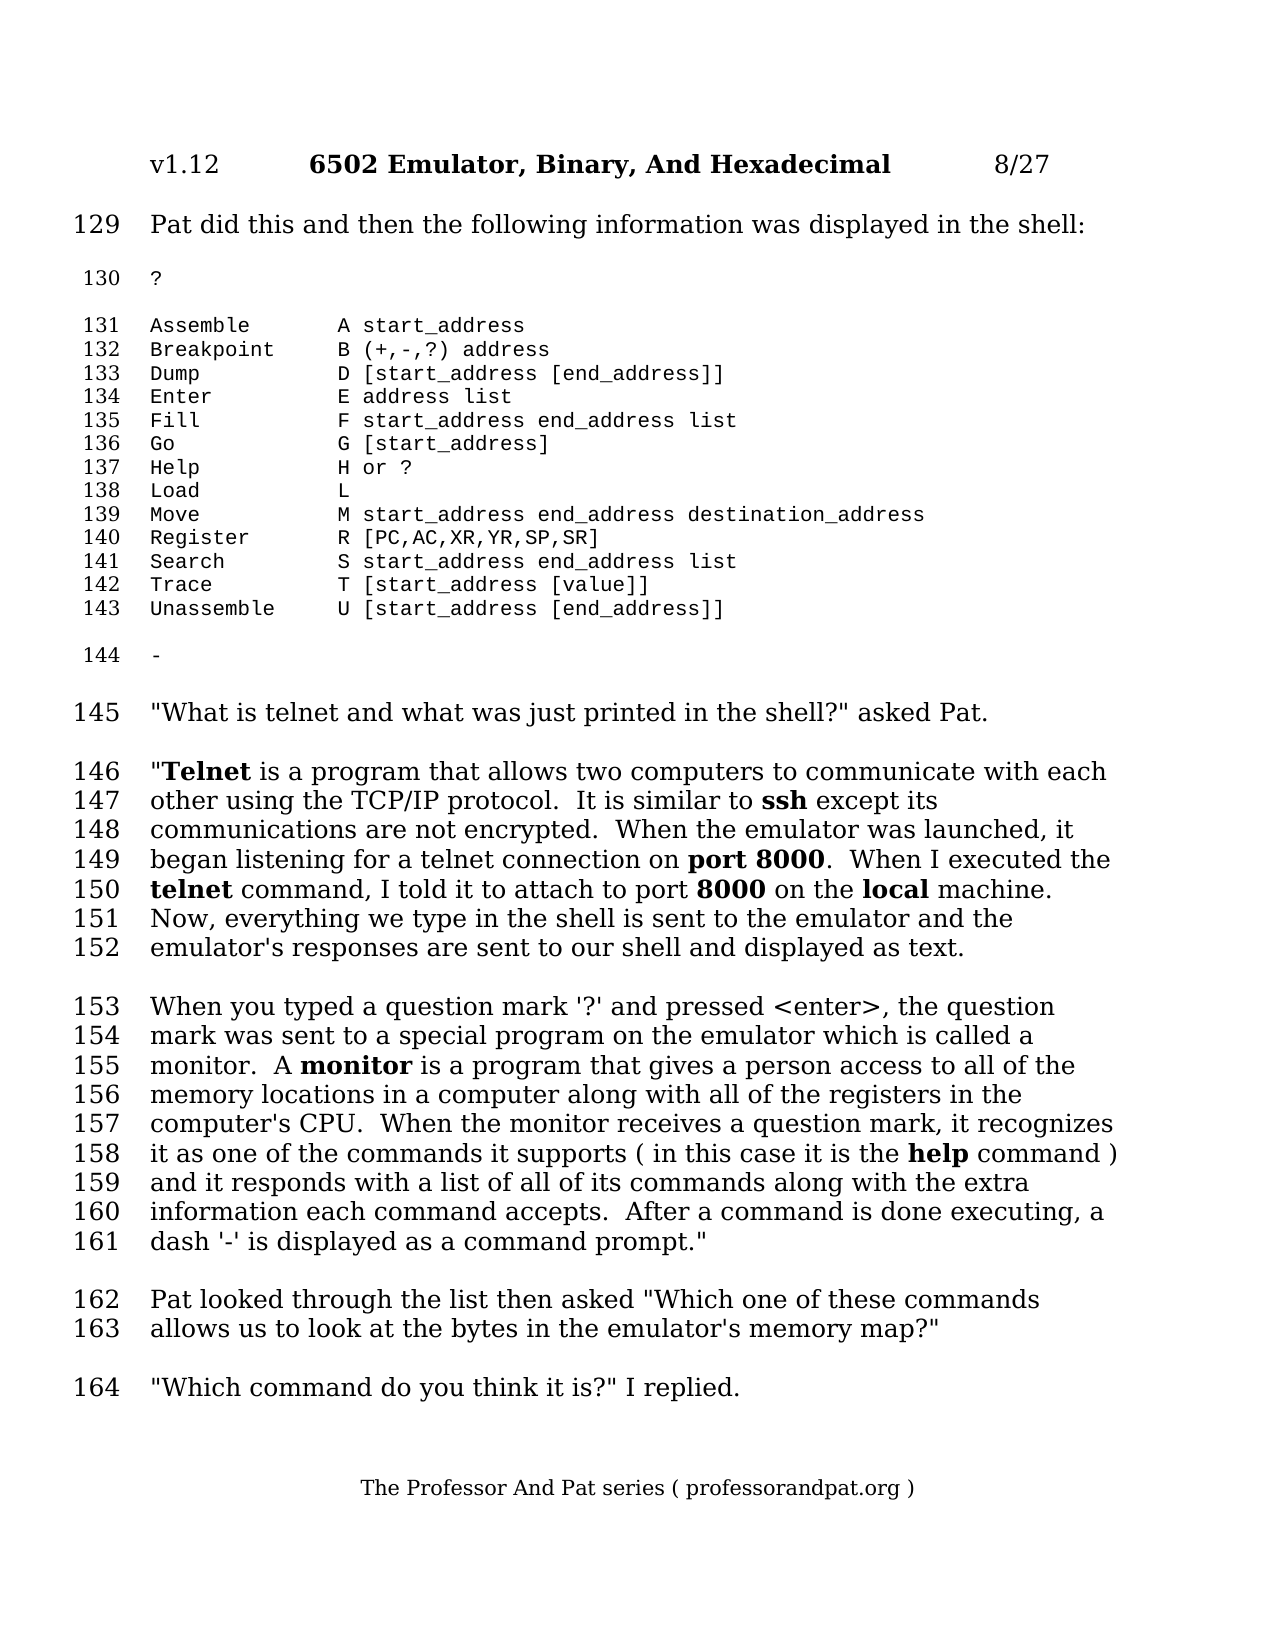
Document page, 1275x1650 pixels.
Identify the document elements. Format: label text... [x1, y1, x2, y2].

text Go G [start_address] [150, 433, 1125, 457]
text Unassemble U [start_address [end_address]] [150, 598, 1125, 622]
text Dump D [start_address [end_address]] [150, 363, 1125, 386]
text Fill F start_address end_address list [150, 410, 1125, 433]
text Load L [150, 480, 1125, 504]
text Pat did this and then the following information was displayed in the shell: [150, 210, 1125, 239]
text Move M start_address end_address destination_address [150, 504, 1125, 527]
text "What is telnet and what was just printed in the shell?" asked Pat. [150, 698, 1125, 727]
text Search S start_address end_address list [150, 551, 1125, 574]
text Register R [PC,AC,XR,YR,SP,SR] [150, 527, 1125, 551]
text Enter E address list [150, 386, 1125, 410]
text ? [150, 268, 1125, 292]
text Assemble A start_address [150, 316, 1125, 339]
text Help H or ? [150, 457, 1125, 480]
text Trace T [start_address [value]] [150, 574, 1125, 598]
text Pat looked through the list then asked "Which one of these commands allows us to look at the bytes in the emulator's memory map?" [150, 1285, 1125, 1344]
text Breakpoint B (+,-,?) address [150, 339, 1125, 363]
text "Which command do you think it is?" I replied. [150, 1373, 1125, 1402]
text "Telnet is a program that allows two computers to communicate with each other using the TCP/IP protocol. It is similar to ssh except its communications are not encrypted. When the emulator was launched, it began listening for a telnet connection on port 8000. When I executed the telnet command, I told it to attach to port 8000 on the local machine. Now, everything we type in the shell is sent to the emulator and the emulator's responses are sent to our shell and displayed as text. [150, 757, 1125, 963]
text - [150, 645, 1125, 669]
text When you typed a question mark '?' and pressed <enter>, the question mark was sent to a special program on the emulator which is called a monitor. A monitor is a program that gives a person access to all of the memory locations in a computer along with all of the registers in the computer's CPU. When the monitor receives a question mark, it recognizes it as one of the commands it supports ( in this case it is the help command ) and it responds with a list of all of its commands along with the extra information each command accepts. After a command is done executing, a dash '-' is displayed as a command prompt." [150, 992, 1125, 1256]
